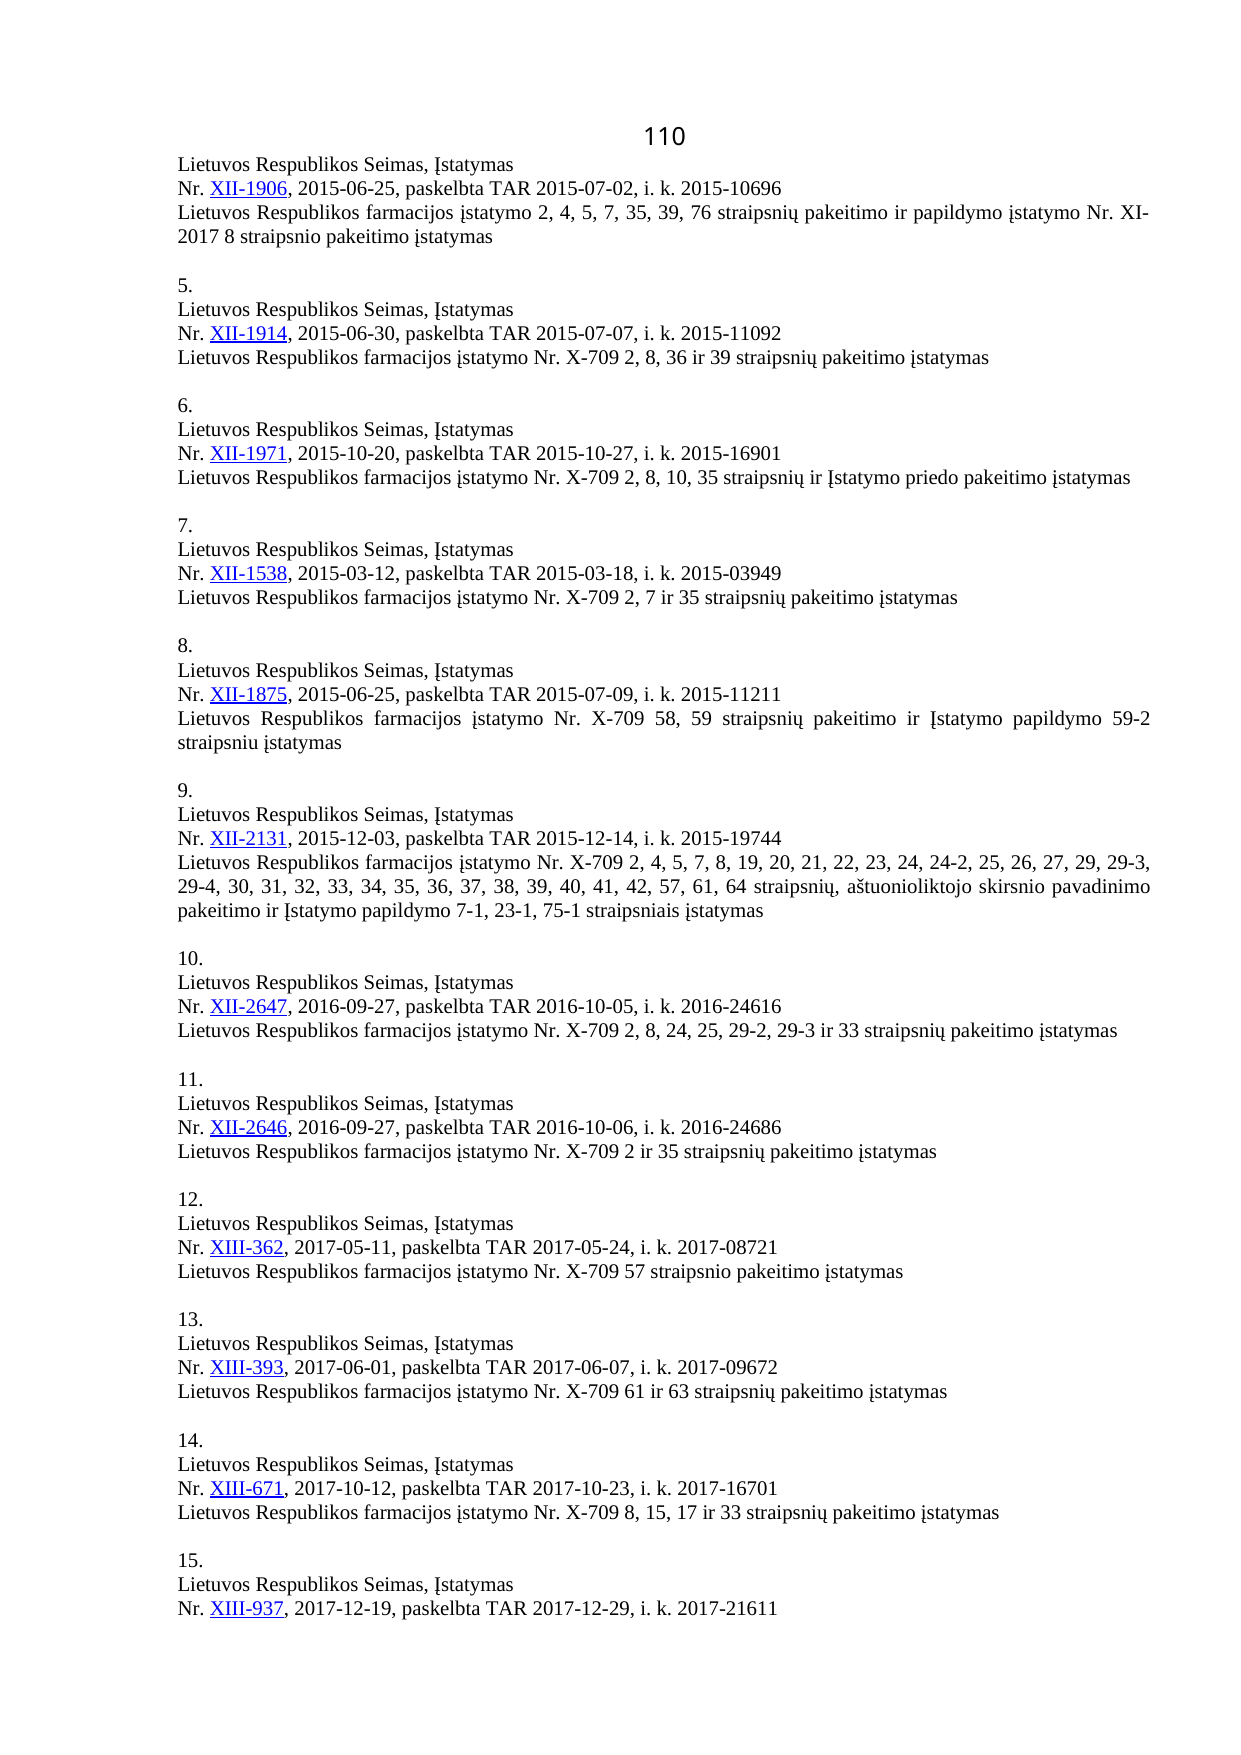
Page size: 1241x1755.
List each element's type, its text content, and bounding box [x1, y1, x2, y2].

text Lietuvos Respublikos farmacijos įstatymo Nr. X-709 2 ir 35 straipsnių pakeitimo įstatymas [177, 1139, 1152, 1163]
text Nr. XII-2647, 2016-09-27, paskelbta TAR 2016-10-05, i. k. 2016-24616 [177, 994, 1152, 1018]
text Nr. XII-1538, 2015-03-12, paskelbta TAR 2015-03-18, i. k. 2015-03949 [177, 561, 1152, 585]
text Lietuvos Respublikos farmacijos įstatymo Nr. X-709 57 straipsnio pakeitimo įstatymas [177, 1259, 1152, 1283]
text Lietuvos Respublikos farmacijos įstatymo Nr. X-709 61 ir 63 straipsnių pakeitimo įstatymas [177, 1379, 1152, 1403]
text Lietuvos Respublikos farmacijos įstatymo Nr. X-709 2, 4, 5, 7, 8, 19, 20, 21, 22, 23, 24, 24-2, 25, 26, 27, 29, 29-3, 29-4, 30, 31, 32, 33, 34, 35, 36, 37, 38, 39, 40, 41, 42, 57, 61, 64 straipsnių, aštuonioliktojo skirsnio pavadinimo pakeitimo ir Įstatymo papildymo 7-1, 23-1, 75-1 straipsniais įstatymas [177, 850, 1152, 922]
text Lietuvos Respublikos Seimas, Įstatymas [177, 802, 1152, 826]
text 11. [177, 1067, 1152, 1091]
text 14. [177, 1427, 1152, 1452]
text 15. [177, 1548, 1152, 1572]
text 13. [177, 1307, 1152, 1331]
text Lietuvos Respublikos Seimas, Įstatymas [177, 1452, 1152, 1476]
text Nr. XIII-362, 2017-05-11, paskelbta TAR 2017-05-24, i. k. 2017-08721 [177, 1235, 1152, 1259]
text Nr. XIII-671, 2017-10-12, paskelbta TAR 2017-10-23, i. k. 2017-16701 [177, 1476, 1152, 1500]
text Nr. XII-1906, 2015-06-25, paskelbta TAR 2015-07-02, i. k. 2015-10696 [177, 176, 1152, 200]
text 10. [177, 946, 1152, 970]
text 9. [177, 778, 1152, 802]
text Nr. XII-2646, 2016-09-27, paskelbta TAR 2016-10-06, i. k. 2016-24686 [177, 1115, 1152, 1139]
text Lietuvos Respublikos Seimas, Įstatymas [177, 657, 1152, 682]
text Nr. XII-1875, 2015-06-25, paskelbta TAR 2015-07-09, i. k. 2015-11211 [177, 682, 1152, 706]
text Nr. XII-1914, 2015-06-30, paskelbta TAR 2015-07-07, i. k. 2015-11092 [177, 321, 1152, 345]
text 7. [177, 513, 1152, 537]
text 8. [177, 633, 1152, 657]
text Nr. XII-1971, 2015-10-20, paskelbta TAR 2015-10-27, i. k. 2015-16901 [177, 441, 1152, 465]
text Lietuvos Respublikos Seimas, Įstatymas [177, 417, 1152, 441]
text Lietuvos Respublikos farmacijos įstatymo Nr. X-709 2, 8, 36 ir 39 straipsnių pakeitimo įstatymas [177, 345, 1152, 369]
text 6. [177, 393, 1152, 417]
text Lietuvos Respublikos Seimas, Įstatymas [177, 152, 1152, 176]
text Nr. XII-2131, 2015-12-03, paskelbta TAR 2015-12-14, i. k. 2015-19744 [177, 826, 1152, 850]
text Lietuvos Respublikos Seimas, Įstatymas [177, 1091, 1152, 1115]
text Nr. XIII-937, 2017-12-19, paskelbta TAR 2017-12-29, i. k. 2017-21611 [177, 1596, 1152, 1620]
text Lietuvos Respublikos Seimas, Įstatymas [177, 297, 1152, 321]
text Nr. XIII-393, 2017-06-01, paskelbta TAR 2017-06-07, i. k. 2017-09672 [177, 1355, 1152, 1379]
text Lietuvos Respublikos Seimas, Įstatymas [177, 537, 1152, 561]
text Lietuvos Respublikos Seimas, Įstatymas [177, 1331, 1152, 1355]
text 5. [177, 272, 1152, 297]
text 12. [177, 1187, 1152, 1211]
text Lietuvos Respublikos Seimas, Įstatymas [177, 1211, 1152, 1235]
text Lietuvos Respublikos farmacijos įstatymo Nr. X-709 2, 7 ir 35 straipsnių pakeitimo įstatymas [177, 585, 1152, 609]
text Lietuvos Respublikos Seimas, Įstatymas [177, 1572, 1152, 1596]
text Lietuvos Respublikos farmacijos įstatymo Nr. X-709 8, 15, 17 ir 33 straipsnių pakeitimo įstatymas [177, 1500, 1152, 1524]
text Lietuvos Respublikos farmacijos įstatymo Nr. X-709 2, 8, 24, 25, 29-2, 29-3 ir 33 straipsnių pakeitimo įstatymas [177, 1018, 1152, 1042]
text Lietuvos Respublikos farmacijos įstatymo 2, 4, 5, 7, 35, 39, 76 straipsnių pakeitimo ir papildymo įstatymo Nr. XI-2017 8 straipsnio pakeitimo įstatymas [177, 200, 1152, 248]
text Lietuvos Respublikos Seimas, Įstatymas [177, 970, 1152, 994]
text Lietuvos Respublikos farmacijos įstatymo Nr. X-709 2, 8, 10, 35 straipsnių ir Įstatymo priedo pakeitimo įstatymas [177, 465, 1152, 489]
text Lietuvos Respublikos farmacijos įstatymo Nr. X-709 58, 59 straipsnių pakeitimo ir Įstatymo papildymo 59-2 straipsniu įstatymas [177, 706, 1152, 754]
